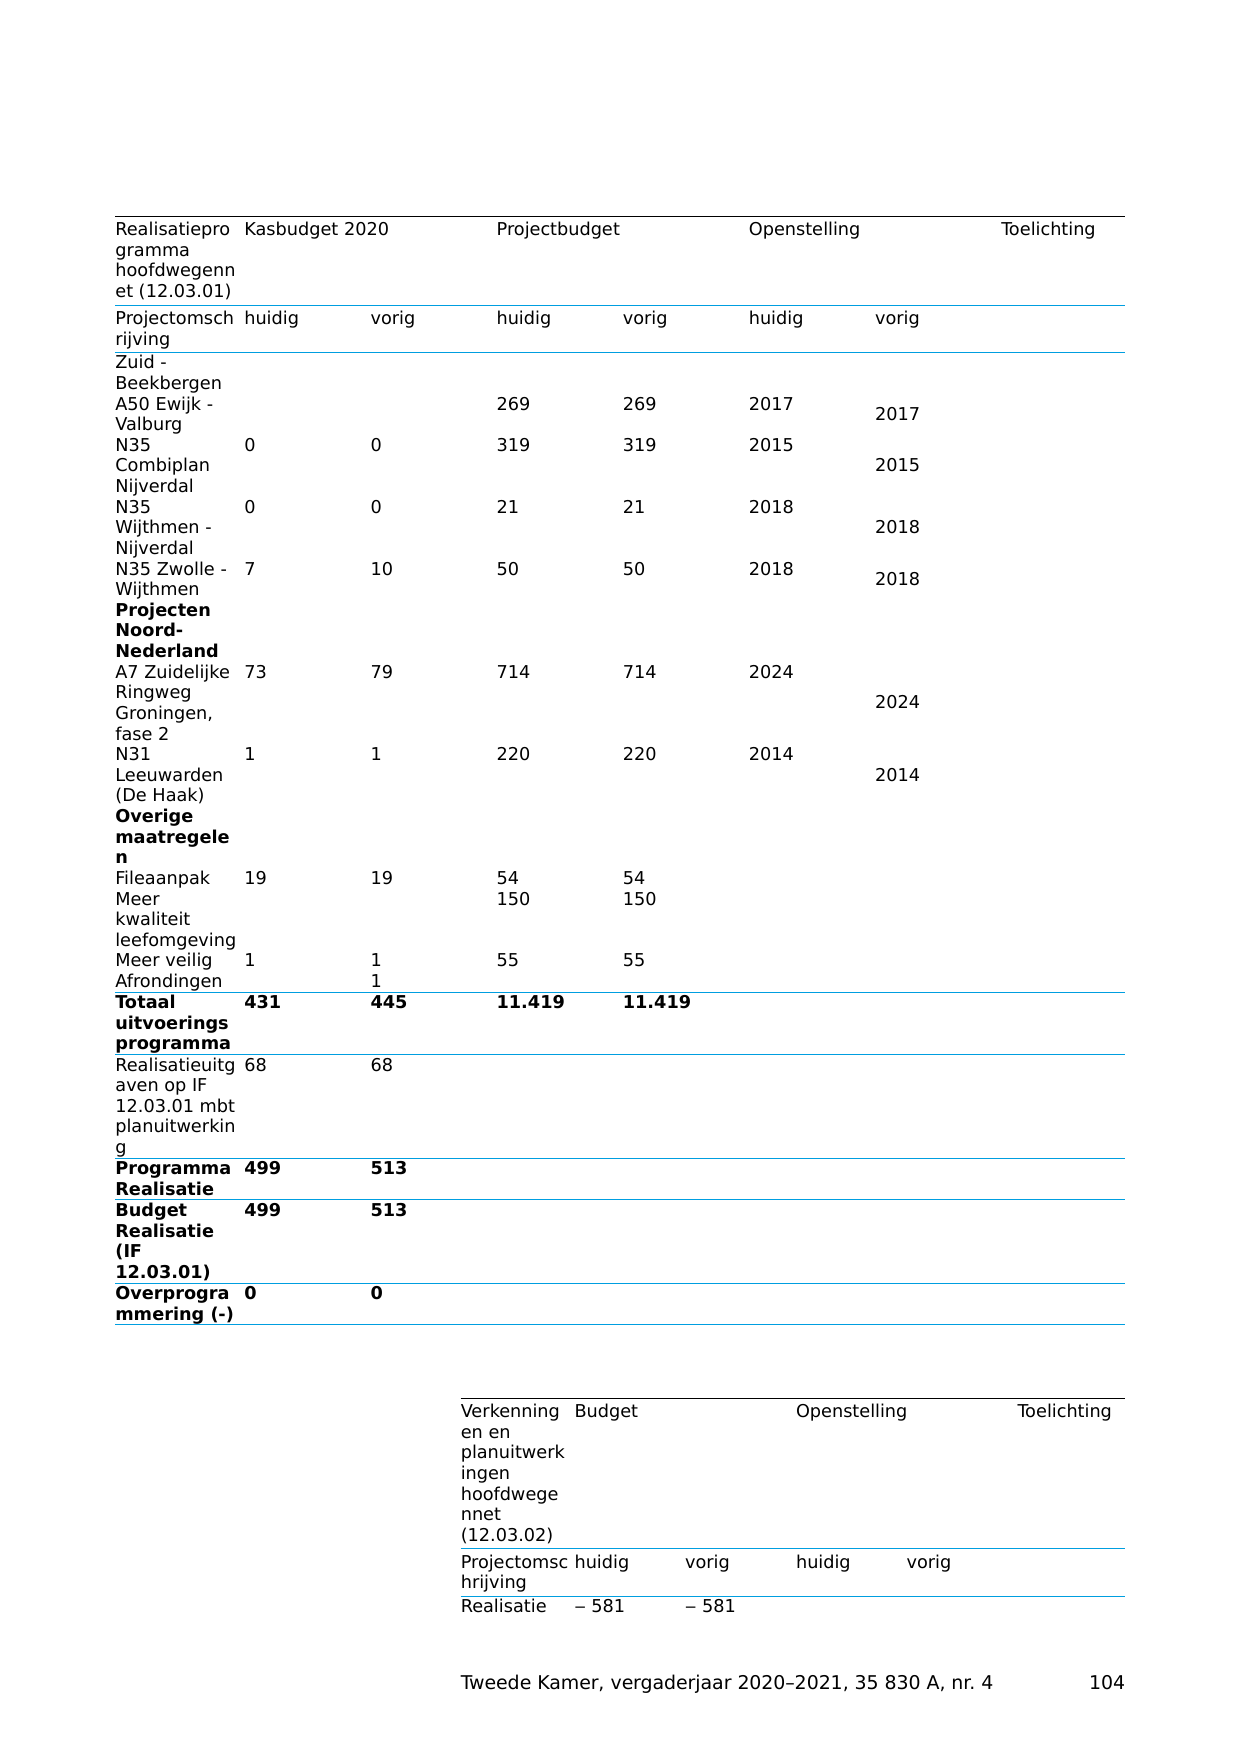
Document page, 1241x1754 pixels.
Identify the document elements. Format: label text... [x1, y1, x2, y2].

table_cell 1 [368, 971, 493, 992]
table_cell vorig [682, 1549, 793, 1596]
table_cell [872, 950, 998, 971]
table_cell 513 [368, 1159, 493, 1199]
table_cell 11.419 [620, 993, 746, 1054]
table_cell 2018 [872, 559, 998, 600]
table_cell 68 [241, 1055, 367, 1158]
table_cell 319 [620, 435, 746, 497]
table_cell [1014, 1597, 1125, 1617]
table_cell [241, 394, 367, 435]
table_cell 79 [368, 662, 493, 744]
table_cell Overige maatregelen [115, 806, 241, 868]
table_cell 0 [241, 1284, 367, 1324]
table_cell ‒ 581 [571, 1597, 682, 1617]
table_cell 2024 [872, 662, 998, 744]
table_cell [241, 353, 367, 393]
table_cell 10 [368, 559, 493, 600]
table_cell [368, 394, 493, 435]
table_cell Meer veilig [115, 950, 241, 971]
table_cell [746, 971, 872, 992]
table_cell Kasbudget 2020 [241, 217, 493, 304]
table_cell huidig [746, 306, 872, 352]
table_cell [746, 600, 872, 662]
table_cell huidig [571, 1549, 682, 1596]
table_cell [368, 889, 493, 950]
table_cell Projectomschrijving [461, 1549, 571, 1596]
table_cell [241, 971, 367, 992]
table_cell 150 [620, 889, 746, 950]
table_cell [746, 1055, 872, 1158]
table_cell [746, 1284, 872, 1324]
table_cell 11.419 [494, 993, 620, 1054]
table_cell 50 [494, 559, 620, 600]
table_cell [494, 1200, 620, 1282]
table_cell [746, 1159, 872, 1199]
table_cell 55 [620, 950, 746, 971]
table_cell 19 [241, 868, 367, 888]
table_cell [998, 993, 1125, 1054]
table_cell 2018 [746, 559, 872, 600]
table_cell ‒ 581 [682, 1597, 793, 1617]
table_cell 1 [241, 950, 367, 971]
table_cell [494, 600, 620, 662]
table_header Tabel 10 Verkenningen en planuitwerkingen Hoofdwegennet (bedragen x € 1 mln. [461, 1350, 1125, 1398]
table_cell Projectomschrijving [115, 306, 241, 352]
table_cell 0 [368, 497, 493, 558]
table_cell 0 [368, 435, 493, 497]
table_cell 2024 [746, 662, 872, 744]
table_cell [368, 353, 493, 393]
table_cell Verkenningen en planuitwerkingen hoofdwegennet (12.03.02) [461, 1399, 571, 1548]
table_cell [998, 435, 1125, 497]
table_cell [746, 806, 872, 868]
table_cell [620, 971, 746, 992]
table_cell [368, 600, 493, 662]
table_cell [998, 1284, 1125, 1324]
table_cell 499 [241, 1159, 367, 1199]
table_cell 55 [494, 950, 620, 971]
table_cell [998, 497, 1125, 558]
table_cell 54 [620, 868, 746, 888]
table_cell [241, 889, 367, 950]
table_cell [494, 806, 620, 868]
table_cell Totaal uitvoeringsprogramma [115, 993, 241, 1054]
table_cell [998, 744, 1125, 806]
table_cell 21 [494, 497, 620, 558]
table_cell [872, 889, 998, 950]
table_cell [494, 1284, 620, 1324]
table_cell 2015 [872, 435, 998, 497]
table_cell 0 [368, 1284, 493, 1324]
table_cell 2018 [872, 497, 998, 558]
table_cell [793, 1597, 903, 1617]
table_cell [620, 1200, 746, 1282]
table_cell [368, 806, 493, 868]
table_cell [904, 1597, 1014, 1617]
table_cell [872, 1159, 998, 1199]
table_cell 2017 [872, 394, 998, 435]
table_cell [998, 306, 1125, 352]
table_cell [620, 353, 746, 393]
table_cell Overprogrammering (-) [115, 1284, 241, 1324]
table_cell [998, 806, 1125, 868]
table_cell Fileaanpak [115, 868, 241, 888]
table_cell [746, 993, 872, 1054]
table_cell [746, 868, 872, 888]
table_cell 68 [368, 1055, 493, 1158]
table_cell Toelichting [998, 217, 1125, 304]
table_cell [494, 971, 620, 992]
table_cell 2014 [872, 744, 998, 806]
table_cell Afrondingen [115, 971, 241, 992]
table_cell 0 [241, 435, 367, 497]
table_cell [620, 1284, 746, 1324]
table_cell [872, 600, 998, 662]
table_cell 499 [241, 1200, 367, 1282]
table_cell [1014, 1549, 1125, 1596]
table_cell 73 [241, 662, 367, 744]
table_cell [998, 1200, 1125, 1282]
table_cell vorig [872, 306, 998, 352]
table_cell 54 [494, 868, 620, 888]
table_cell [998, 1159, 1125, 1199]
table_cell 2018 [746, 497, 872, 558]
table_cell 50 [620, 559, 746, 600]
table_cell 21 [620, 497, 746, 558]
table_cell huidig [241, 306, 367, 352]
table_cell Budget Realisatie (IF 12.03.01) [115, 1200, 241, 1282]
table_cell Openstelling [746, 217, 998, 304]
table_cell [494, 353, 620, 393]
table_cell [620, 600, 746, 662]
table_cell A50 Ewijk - Valburg [115, 394, 241, 435]
table_cell [998, 353, 1125, 393]
table_cell [872, 1055, 998, 1158]
table_cell 714 [620, 662, 746, 744]
table_cell [872, 993, 998, 1054]
table_cell 1 [368, 950, 493, 971]
table_cell [746, 353, 872, 393]
table_cell 2014 [746, 744, 872, 806]
table_cell [998, 1055, 1125, 1158]
table_cell [998, 889, 1125, 950]
table_cell [998, 662, 1125, 744]
table_cell 269 [620, 394, 746, 435]
table_cell [998, 559, 1125, 600]
table_cell Openstelling [793, 1399, 1014, 1548]
table_cell [998, 971, 1125, 992]
table_cell [494, 1055, 620, 1158]
table_cell 431 [241, 993, 367, 1054]
table_cell [872, 353, 998, 393]
table_cell 220 [620, 744, 746, 806]
table_cell [241, 806, 367, 868]
table_cell Projecten Noord-Nederland [115, 600, 241, 662]
table_cell Programma Realisatie [115, 1159, 241, 1199]
table_cell 19 [368, 868, 493, 888]
table_cell Projectbudget [494, 217, 746, 304]
table_cell vorig [368, 306, 493, 352]
table_cell [872, 806, 998, 868]
table_cell A7 Zuidelijke Ringweg Groningen, fase 2 [115, 662, 241, 744]
table_cell [998, 950, 1125, 971]
table_cell [620, 1055, 746, 1158]
table_cell 150 [494, 889, 620, 950]
table_cell vorig [620, 306, 746, 352]
table_cell [998, 394, 1125, 435]
table_cell 0 [241, 497, 367, 558]
table_cell [494, 1159, 620, 1199]
table_cell N31 Leeuwarden (De Haak) [115, 744, 241, 806]
table_cell vorig [904, 1549, 1014, 1596]
table_cell Realisatieprogramma hoofdwegennet (12.03.01) [115, 217, 241, 304]
table_cell Realisatieuitgaven op IF 12.03.01 mbt planuitwerking [115, 1055, 241, 1158]
table_cell 1 [368, 744, 493, 806]
table_cell [872, 971, 998, 992]
table_cell Zuid - Beekbergen [115, 353, 241, 393]
table_cell [872, 1200, 998, 1282]
table_cell 2015 [746, 435, 872, 497]
table_cell N35 Combiplan Nijverdal [115, 435, 241, 497]
table_header Tabel 9 Realisatieprogramma Hoofdwegennet (bedragen x € 1 mln.) [115, 191, 1125, 216]
table_cell huidig [494, 306, 620, 352]
table_cell 445 [368, 993, 493, 1054]
table_cell [872, 1284, 998, 1324]
table_cell Toelichting [1014, 1399, 1125, 1548]
table_cell Meer kwaliteit leefomgeving [115, 889, 241, 950]
table_cell [620, 1159, 746, 1199]
table_cell [620, 806, 746, 868]
table_cell [872, 868, 998, 888]
table_cell 220 [494, 744, 620, 806]
table_cell 269 [494, 394, 620, 435]
table_cell 319 [494, 435, 620, 497]
table_cell 2017 [746, 394, 872, 435]
table_cell 1 [241, 744, 367, 806]
table_cell Budget [571, 1399, 793, 1548]
table_cell 714 [494, 662, 620, 744]
table_cell [746, 1200, 872, 1282]
table_cell [746, 889, 872, 950]
table_cell huidig [793, 1549, 903, 1596]
table_cell N35 Wijthmen - Nijverdal [115, 497, 241, 558]
table_cell 7 [241, 559, 367, 600]
table_cell [998, 600, 1125, 662]
table_cell [998, 868, 1125, 888]
table_cell 513 [368, 1200, 493, 1282]
table_cell [746, 950, 872, 971]
table_cell [241, 600, 367, 662]
table_cell N35 Zwolle - Wijthmen [115, 559, 241, 600]
table_cell Realisatie [461, 1597, 571, 1617]
